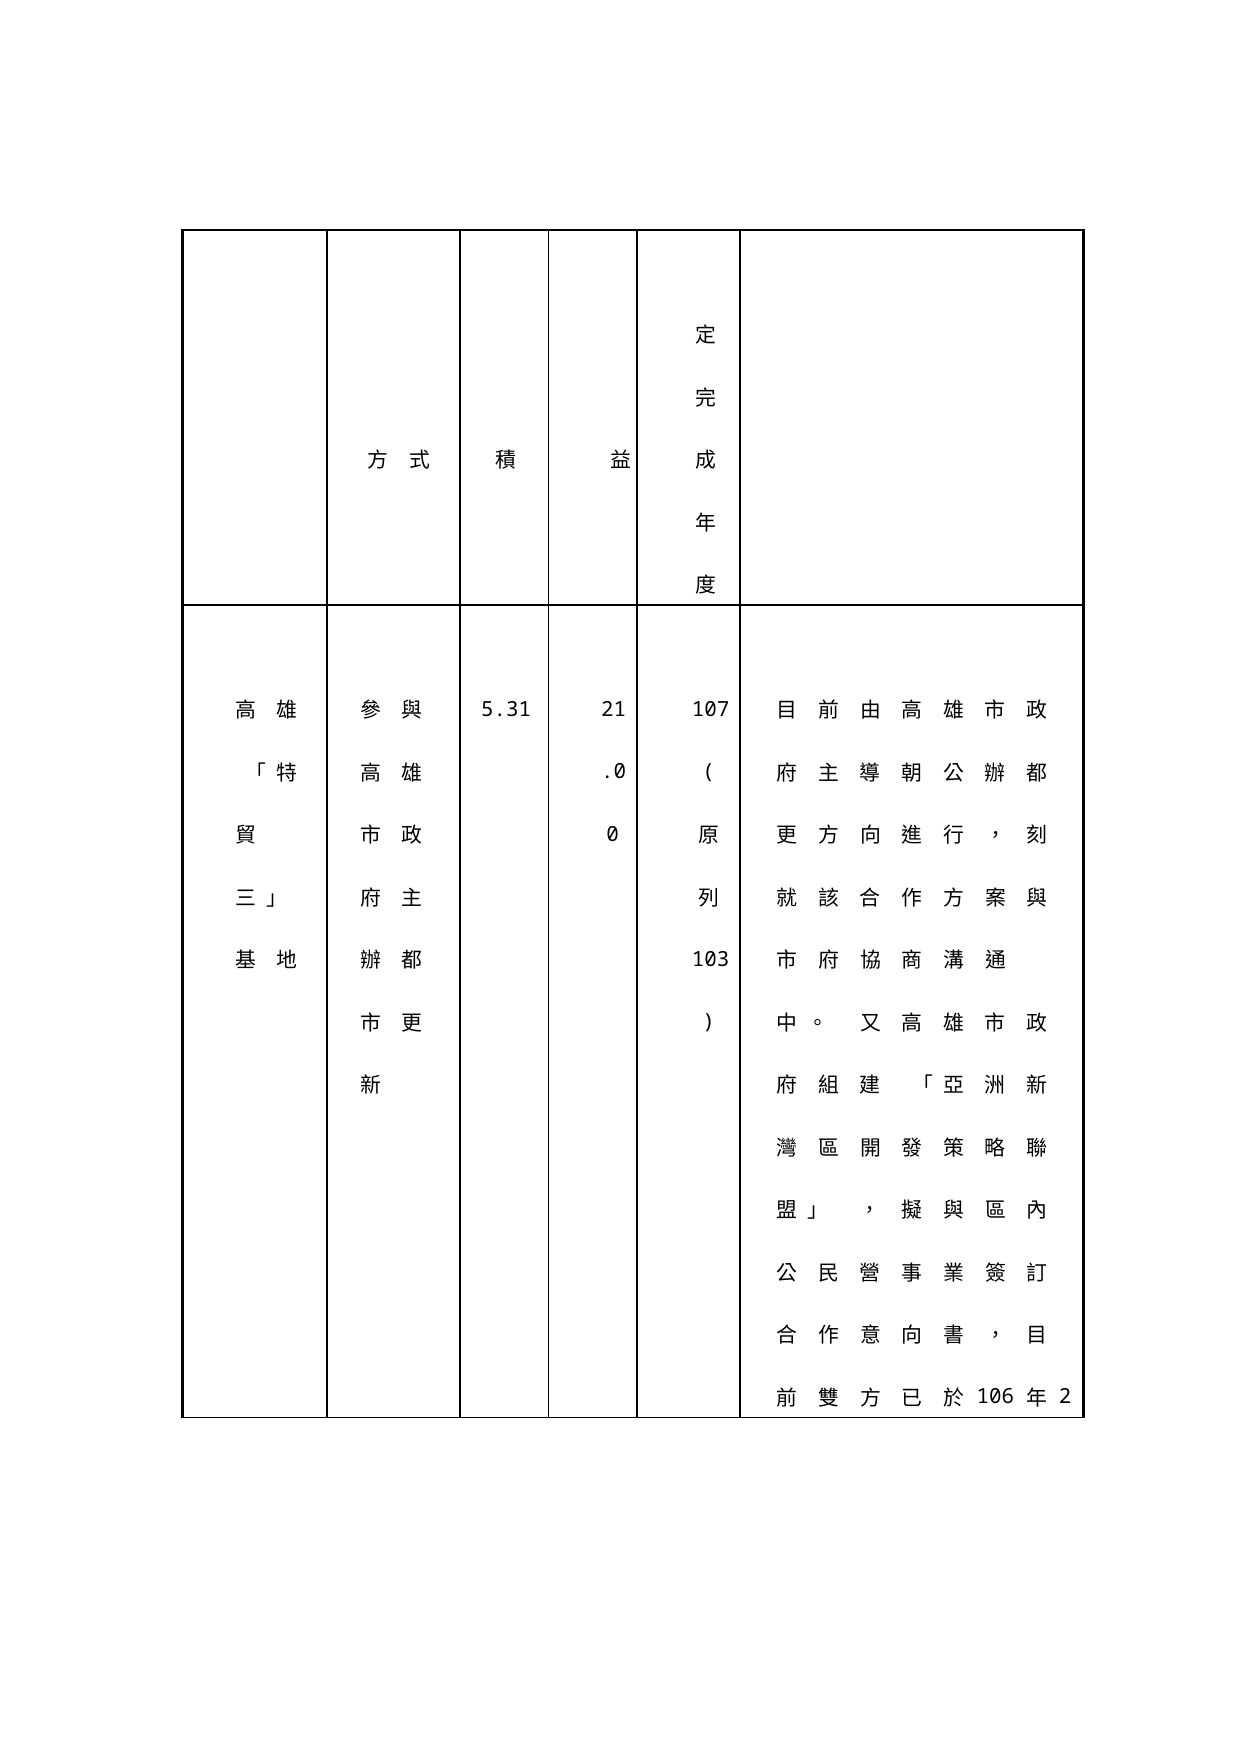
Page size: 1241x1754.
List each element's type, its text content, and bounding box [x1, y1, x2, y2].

table_cell 21.00 [549, 606, 636, 1417]
table_cell 5.31 [461, 606, 548, 1417]
table_cell 高雄「特貿三」基地 [184, 606, 326, 1417]
table_cell [184, 231, 326, 604]
table_cell 積 [461, 231, 548, 604]
table_cell 方式 [328, 231, 459, 604]
table_cell 107(原列103) [638, 606, 739, 1417]
table_cell 參與高雄市政府主辦都市更新 [328, 606, 459, 1417]
table_cell 益 [549, 231, 636, 604]
table_cell 目前由高雄市政府主導朝公辦都更方向進行，刻就該合作方案與市府協商溝通中。又高雄市政府組建「亞洲新灣區開發策略聯盟」，擬與區內公民營事業簽訂合作意向書，目前雙方已於106年2 [741, 606, 1082, 1417]
table_cell 定完成年度 [638, 231, 739, 604]
table_cell [741, 231, 1082, 604]
